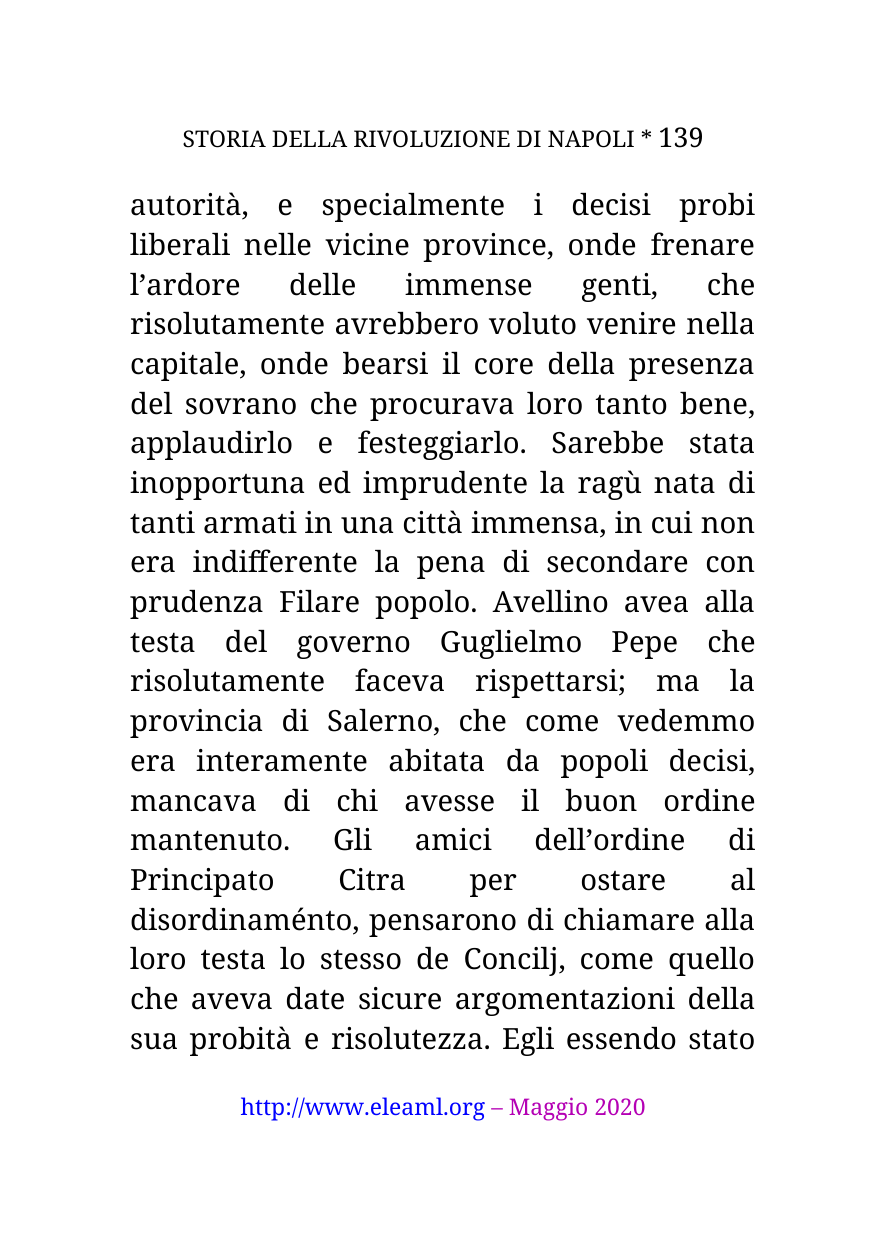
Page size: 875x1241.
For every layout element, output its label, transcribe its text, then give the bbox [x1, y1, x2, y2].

text autorità, e specialmente i decisi probi liberali nelle vicine province, onde frenare l’ardore delle immense genti, che risolutamente avrebbero voluto venire nella capitale, onde bearsi il core della presenza del sovrano che procurava loro tanto bene, applaudirlo e festeggiarlo. Sarebbe stata inopportuna ed imprudente la ragù nata di tanti armati in una città immensa, in cui non era indifferente la pena di secondare con prudenza Filare popolo. Avellino avea alla testa del governo Guglielmo Pepe che risolutamente faceva rispettarsi; ma la provincia di Salerno, che come vedemmo era interamente abitata da popoli decisi, mancava di chi avesse il buon ordine mantenuto. Gli amici dell’ordine di Principato Citra per ostare al disordinaménto, pensarono di chiamare alla loro testa lo stesso de Concilj, come quello che aveva date sicure argomentazioni della sua probità e risolutezza. Egli essendo stato [130, 184, 756, 1058]
